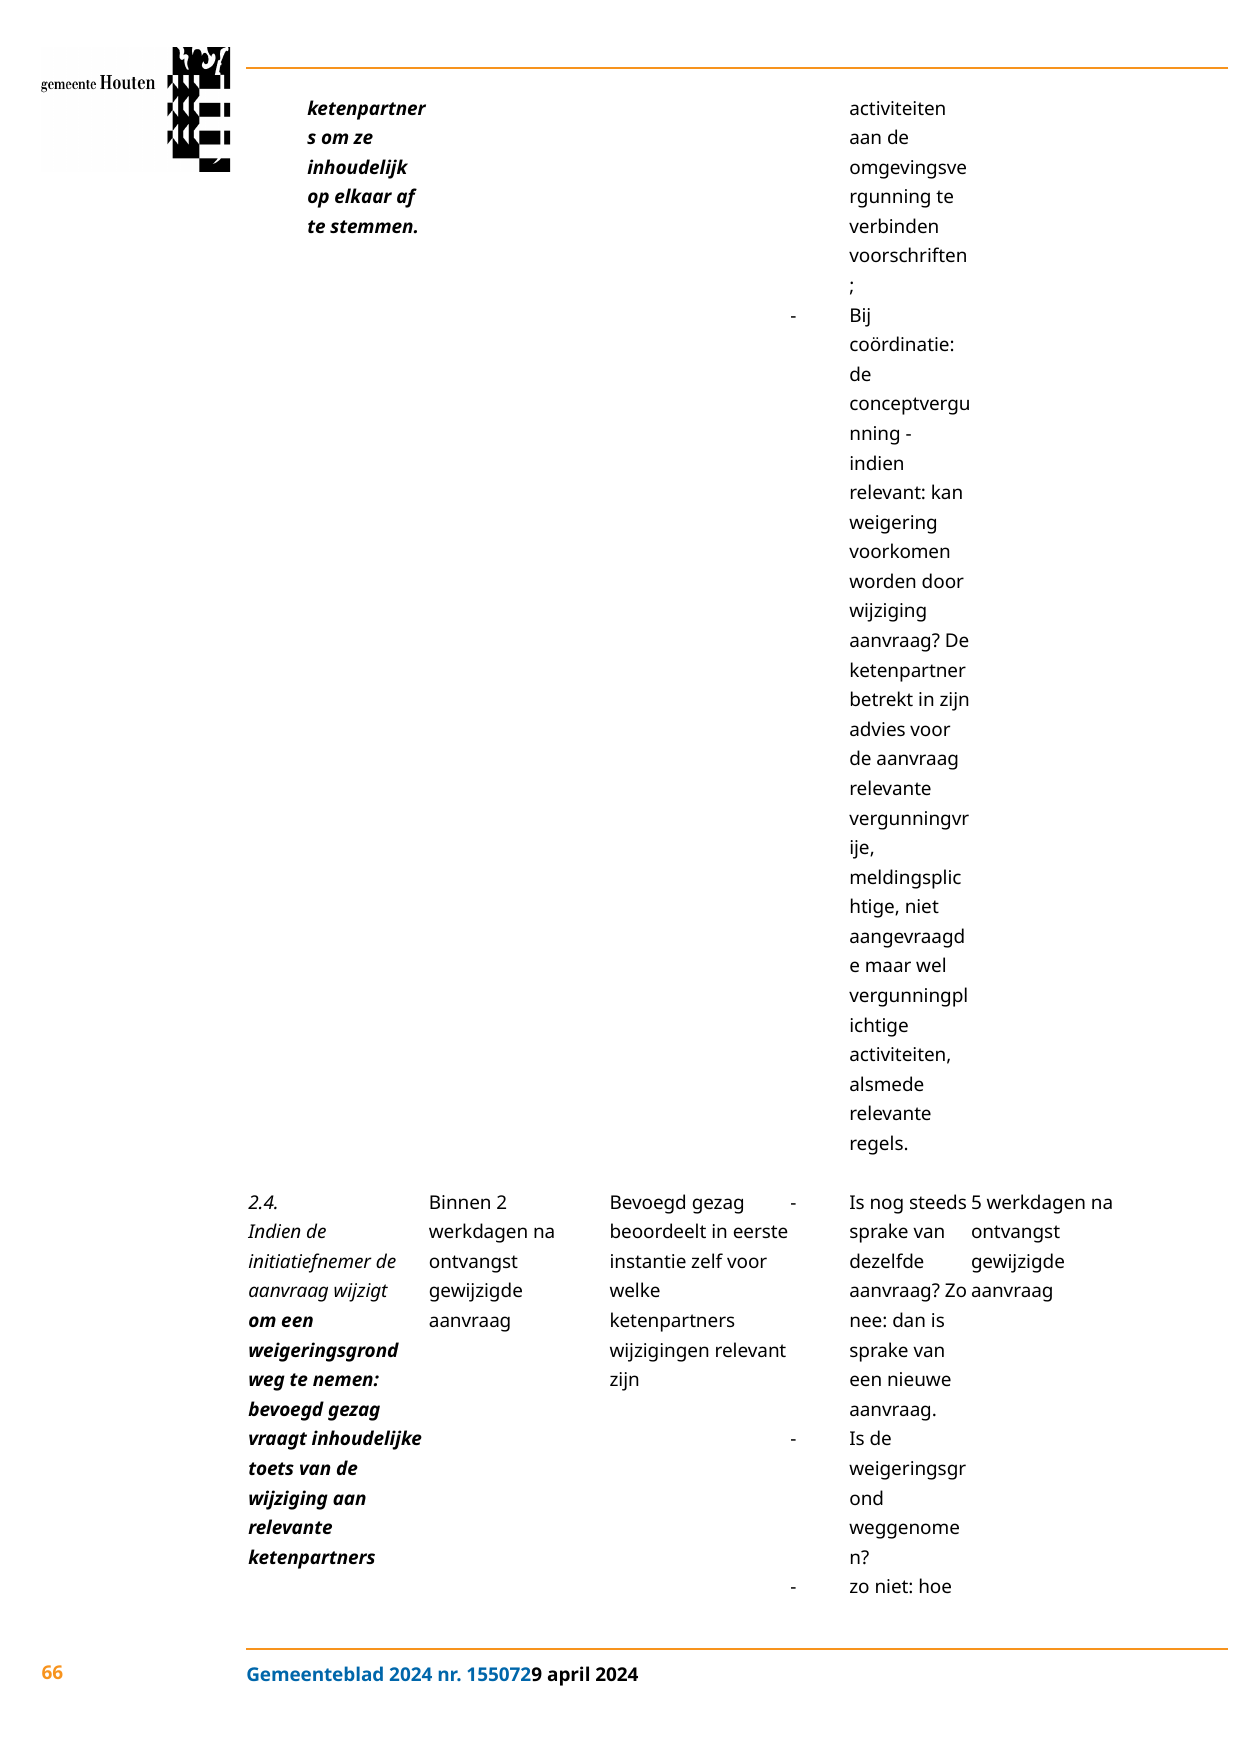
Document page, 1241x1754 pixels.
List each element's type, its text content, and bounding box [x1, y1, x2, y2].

table_header 2.4. Indien de initiatiefnemer de aanvraag wijzigt om een weigeringsgrond weg te nemen: bevoegd gezag vraagt inhoudelijke toets van de wijziging aan relevante ketenpartners [248, 1189, 429, 1599]
table_cell - [609, 95, 790, 1156]
table_header Bevoegd gezag beoordeelt in eerste instantie zelf voor welke ketenpartners wijzigingen relevant zijn [609, 1189, 790, 1599]
table_header Is nog steeds sprake van dezelfde aanvraag? Zo nee: dan is sprake van een nieuwe aanvraag. Is de weigeringsgrond weggenomen? zo niet: hoe [790, 1189, 971, 1599]
table_header 5 werkdagen na ontvangst gewijzigde aanvraag [971, 1189, 1152, 1599]
table_cell [429, 95, 609, 1156]
table_header Binnen 2 werkdagen na ontvangst gewijzigde aanvraag [429, 1189, 609, 1599]
table_cell ketenpartners om ze inhoudelijk op elkaar af te stemmen. [248, 95, 429, 1156]
picture [41, 47, 231, 172]
table_cell [971, 95, 1152, 1156]
table_cell activiteiten aan de omgevingsvergunning te verbinden voorschriften; Bij coördinatie: de conceptvergunning - indien relevant: kan weigering voorkomen worden door wijziging aanvraag? De ketenpartner betrekt in zijn advies voor de aanvraag relevante vergunningvrije, meldingsplichtige, niet aangevraagde maar wel vergunningplichtige activiteiten, alsmede relevante regels. [790, 95, 971, 1156]
